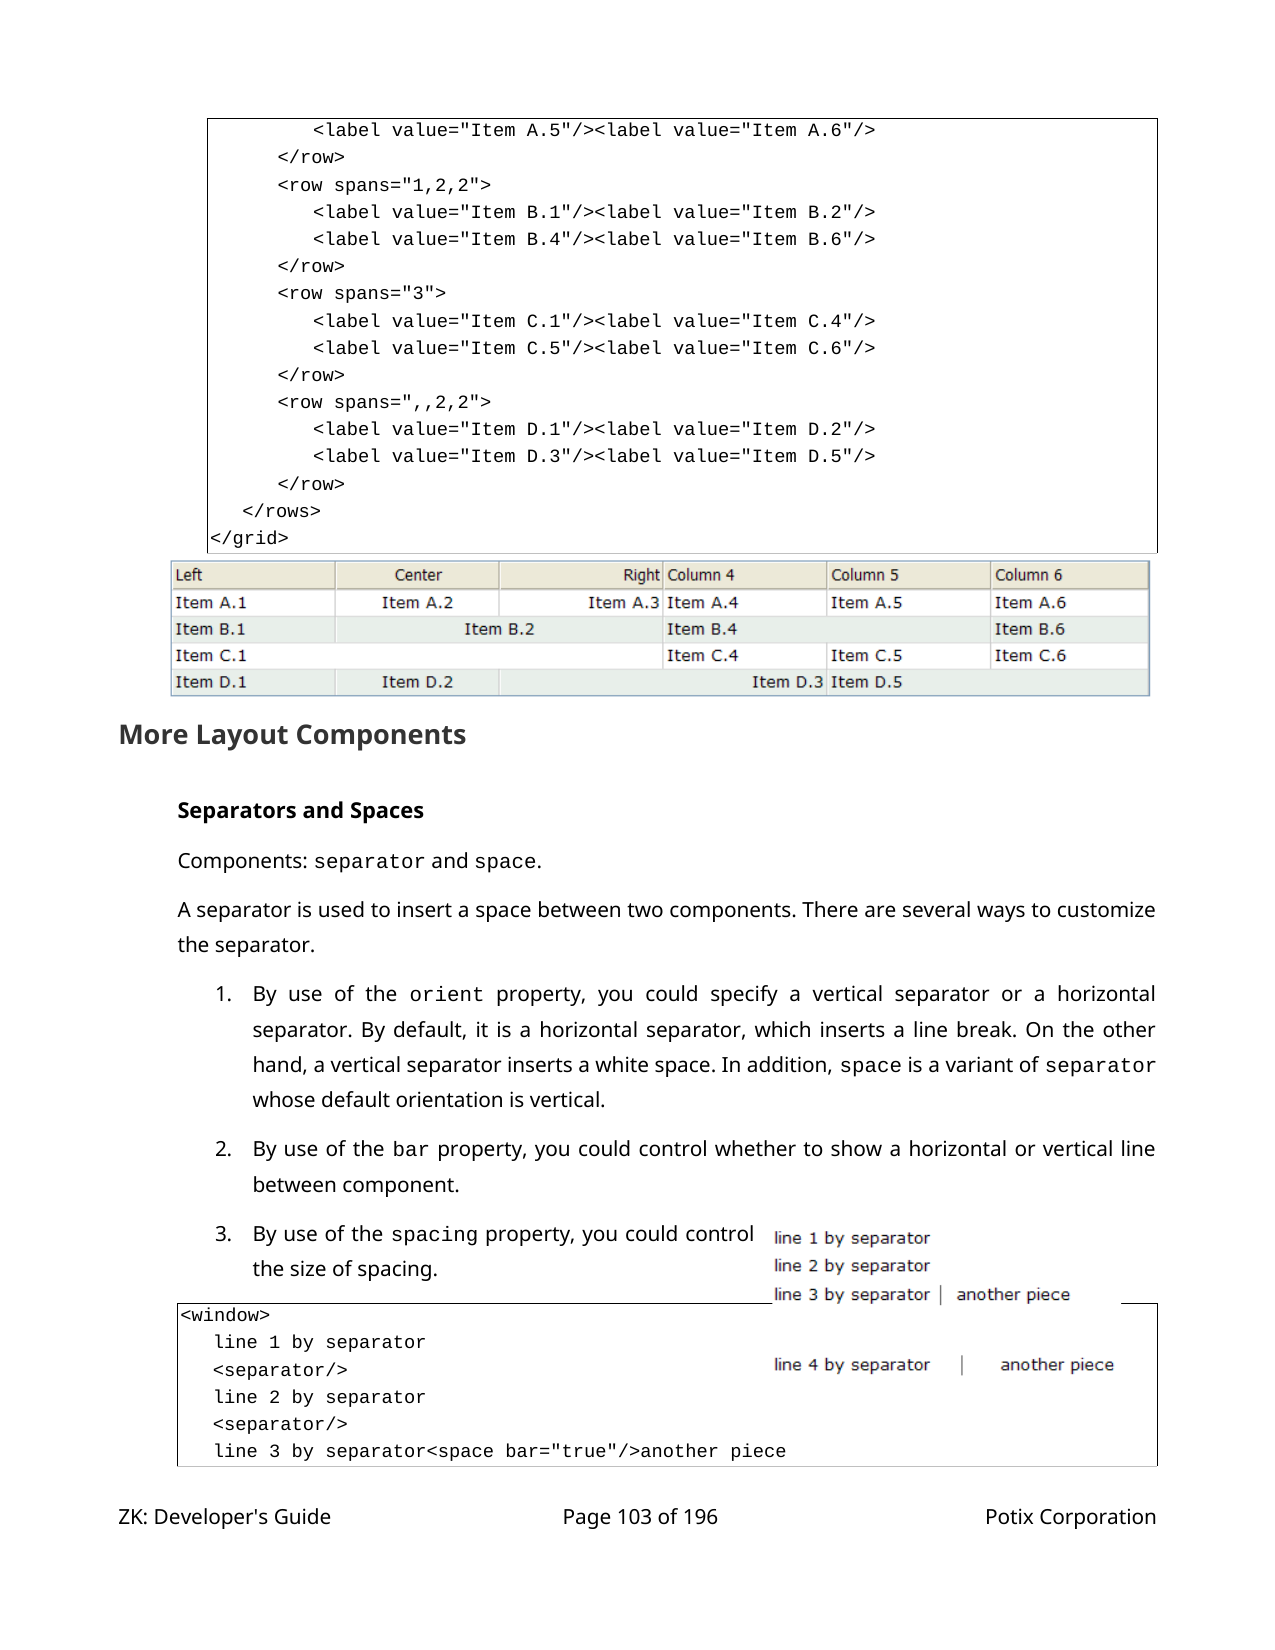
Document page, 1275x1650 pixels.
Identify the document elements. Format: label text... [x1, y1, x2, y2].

text <window> [178, 1304, 772, 1327]
text line 2 by separator [178, 1384, 1157, 1409]
text line 1 by separator [178, 1330, 772, 1354]
text A separator is used to insert a space between two components. There are several ways to customize the separator. [177, 895, 1157, 958]
text <label value="Item D.3"/><label value="Item D.5"/> [208, 444, 1157, 469]
text </rows> [208, 499, 1157, 523]
subtitle More Layout Components [118, 624, 1157, 753]
text <label value="Item B.4"/><label value="Item B.6"/> [208, 227, 1157, 251]
picture [772, 1225, 1122, 1378]
text </grid> [208, 526, 1157, 553]
text <label value="Item D.1"/><label value="Item D.2"/> [208, 417, 1157, 441]
text <separator/> [178, 1357, 1157, 1382]
picture [167, 558, 1154, 699]
subtitle Separators and Spaces [177, 795, 1157, 825]
text <label value="Item C.5"/><label value="Item C.6"/> [208, 336, 1157, 360]
text [1122, 1330, 1157, 1354]
text <label value="Item B.1"/><label value="Item B.2"/> [208, 200, 1157, 224]
text </row> [208, 145, 1157, 169]
text </row> [208, 254, 1157, 278]
text <row spans="3"> [208, 281, 1157, 306]
text <row spans=",,2,2"> [208, 390, 1157, 414]
text [1122, 1304, 1157, 1327]
list By use of the bar property, you could control whether to show a horizontal or vertical line between component. [215, 1134, 1157, 1198]
text Components: separator and space. [177, 846, 1157, 874]
text line 3 by separator<space bar="true"/>another piece [178, 1439, 1157, 1466]
text </row> [208, 472, 1157, 496]
text <separator/> [178, 1412, 1157, 1436]
list By use of the orient property, you could specify a vertical separator or a horizontal separator. By default, it is a horizontal separator, which inserts a line break. On the other hand, a vertical separator inserts a white space. In addition, space is a variant of separator whose default orientation is vertical. [215, 979, 1157, 1114]
text </row> [208, 363, 1157, 387]
text <label value="Item A.5"/><label value="Item A.6"/> [208, 119, 1157, 142]
list By use of the spacing property, you could control the size of spacing. [215, 1219, 1157, 1282]
text <row spans="1,2,2"> [208, 172, 1157, 197]
text <label value="Item C.1"/><label value="Item C.4"/> [208, 308, 1157, 333]
